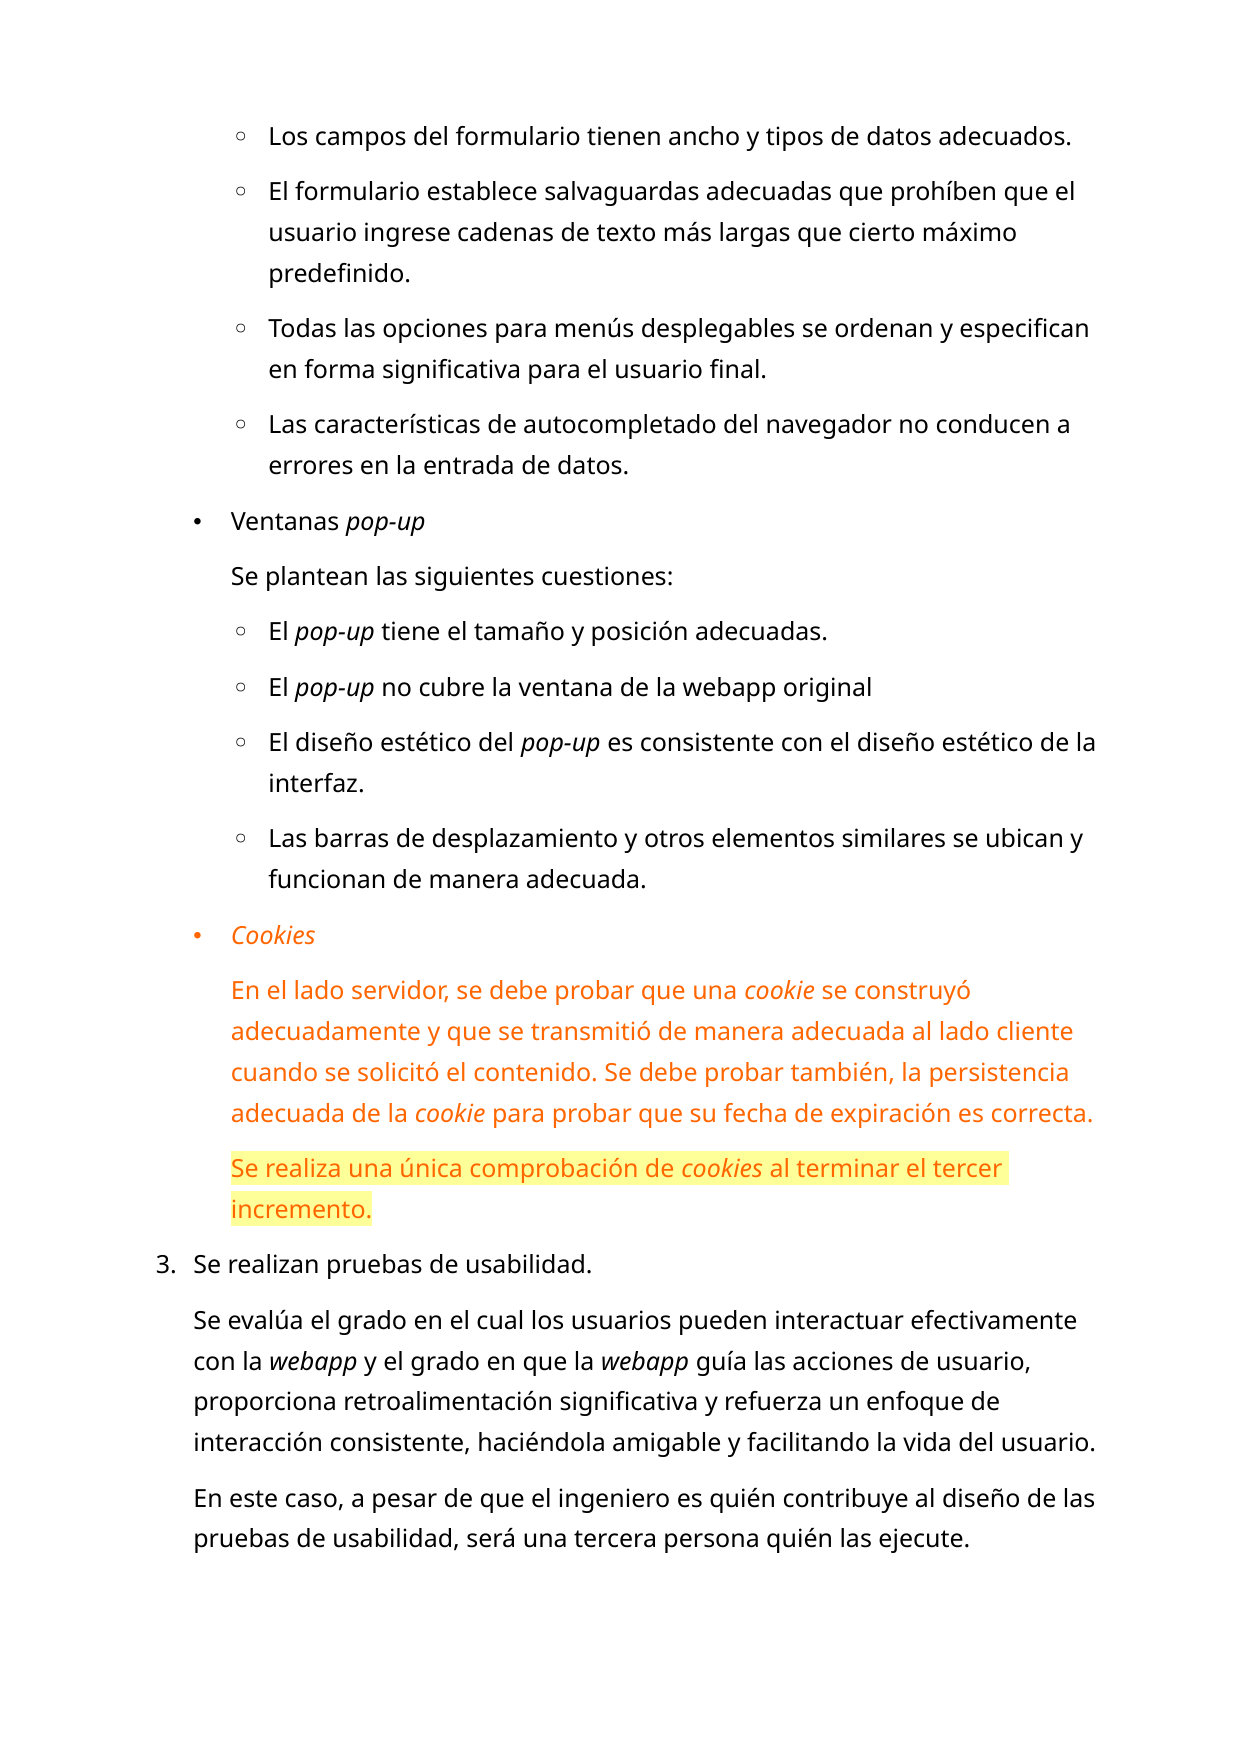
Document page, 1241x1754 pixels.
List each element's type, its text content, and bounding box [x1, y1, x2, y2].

list En este caso, a pesar de que el ingeniero es quién contribuye al diseño de las pruebas de usabilidad, será una tercera persona quién las ejecute. [156, 1480, 1122, 1555]
list Cookies [193, 917, 1122, 951]
list Las barras de desplazamiento y otros elementos similares se ubican y funcionan de manera adecuada. [231, 821, 1122, 896]
list El formulario establece salvaguardas adecuadas que prohíben que el usuario ingrese cadenas de texto más largas que cierto máximo predefinido. [231, 173, 1122, 289]
list Se evalúa el grado en el cual los usuarios pueden interactuar efectivamente con la webapp y el grado en que la webapp guía las acciones de usuario, proporciona retroalimentación significativa y refuerza un enfoque de interacción consistente, haciéndola amigable y facilitando la vida del usuario. [156, 1302, 1122, 1459]
list Se realizan pruebas de usabilidad. [156, 1247, 1122, 1281]
list Se realiza una única comprobación de cookies al terminar el tercer incremento. [193, 1151, 1122, 1226]
list El pop-up no cubre la ventana de la webapp original [231, 669, 1122, 703]
list En el lado servidor, se debe probar que una cookie se construyó adecuadamente y que se transmitió de manera adecuada al lado cliente cuando se solicitó el contenido. Se debe probar también, la persistencia adecuada de la cookie para probar que su fecha de expiración es correcta. [193, 973, 1122, 1129]
list Ventanas pop-up [193, 503, 1122, 537]
list El diseño estético del pop-up es consistente con el diseño estético de la interfaz. [231, 725, 1122, 800]
list El pop-up tiene el tamaño y posición adecuadas. [231, 614, 1122, 648]
list Las características de autocompletado del navegador no conducen a errores en la entrada de datos. [231, 407, 1122, 482]
list Se plantean las siguientes cuestiones: [193, 558, 1122, 593]
list Los campos del formulario tienen ancho y tipos de datos adecuados. [231, 118, 1122, 152]
list Todas las opciones para menús desplegables se ordenan y especifican en forma significativa para el usuario final. [231, 311, 1122, 386]
